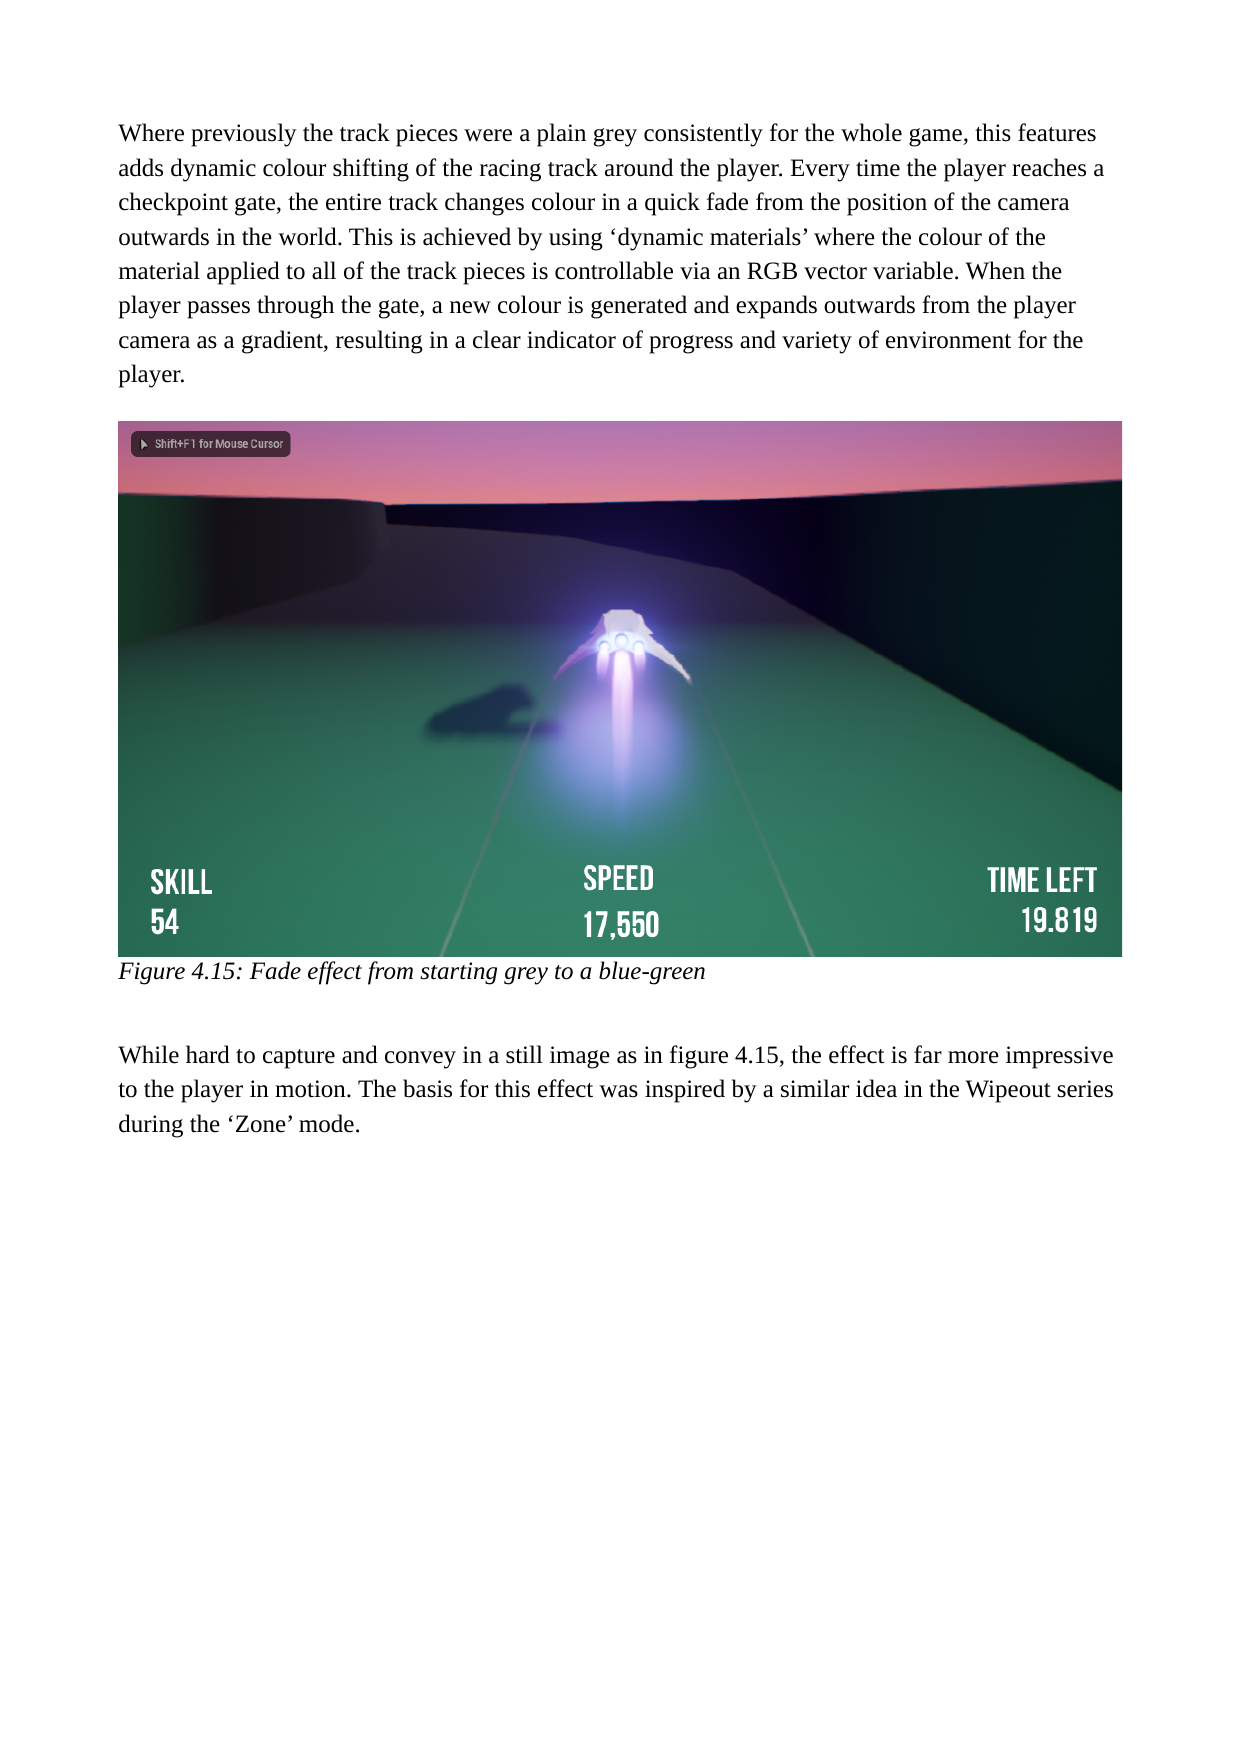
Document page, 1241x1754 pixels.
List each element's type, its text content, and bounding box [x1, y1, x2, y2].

picture [118, 421, 1123, 957]
text Figure 4.15: Fade effect from starting grey to a blue-green [118, 957, 1122, 985]
text Where previously the track pieces were a plain grey consistently for the whole game, this features adds dynamic colour shifting of the racing track around the player. Every time the player reaches a checkpoint gate, the entire track changes colour in a quick fade from the position of the camera outwards in the world. This is achieved by using ‘dynamic materials’ where the colour of the material applied to all of the track pieces is controllable via an RGB vector variable. When the player passes through the gate, a new colour is generated and expands outwards from the player camera as a gradient, resulting in a clear indicator of progress and variety of environment for the player. [118, 118, 1122, 388]
text While hard to capture and convey in a still image as in figure 4.15, the effect is far more impressive to the player in motion. The basis for this effect was inspired by a similar idea in the Wipeout series during the ‘Zone’ mode. [118, 1040, 1122, 1138]
